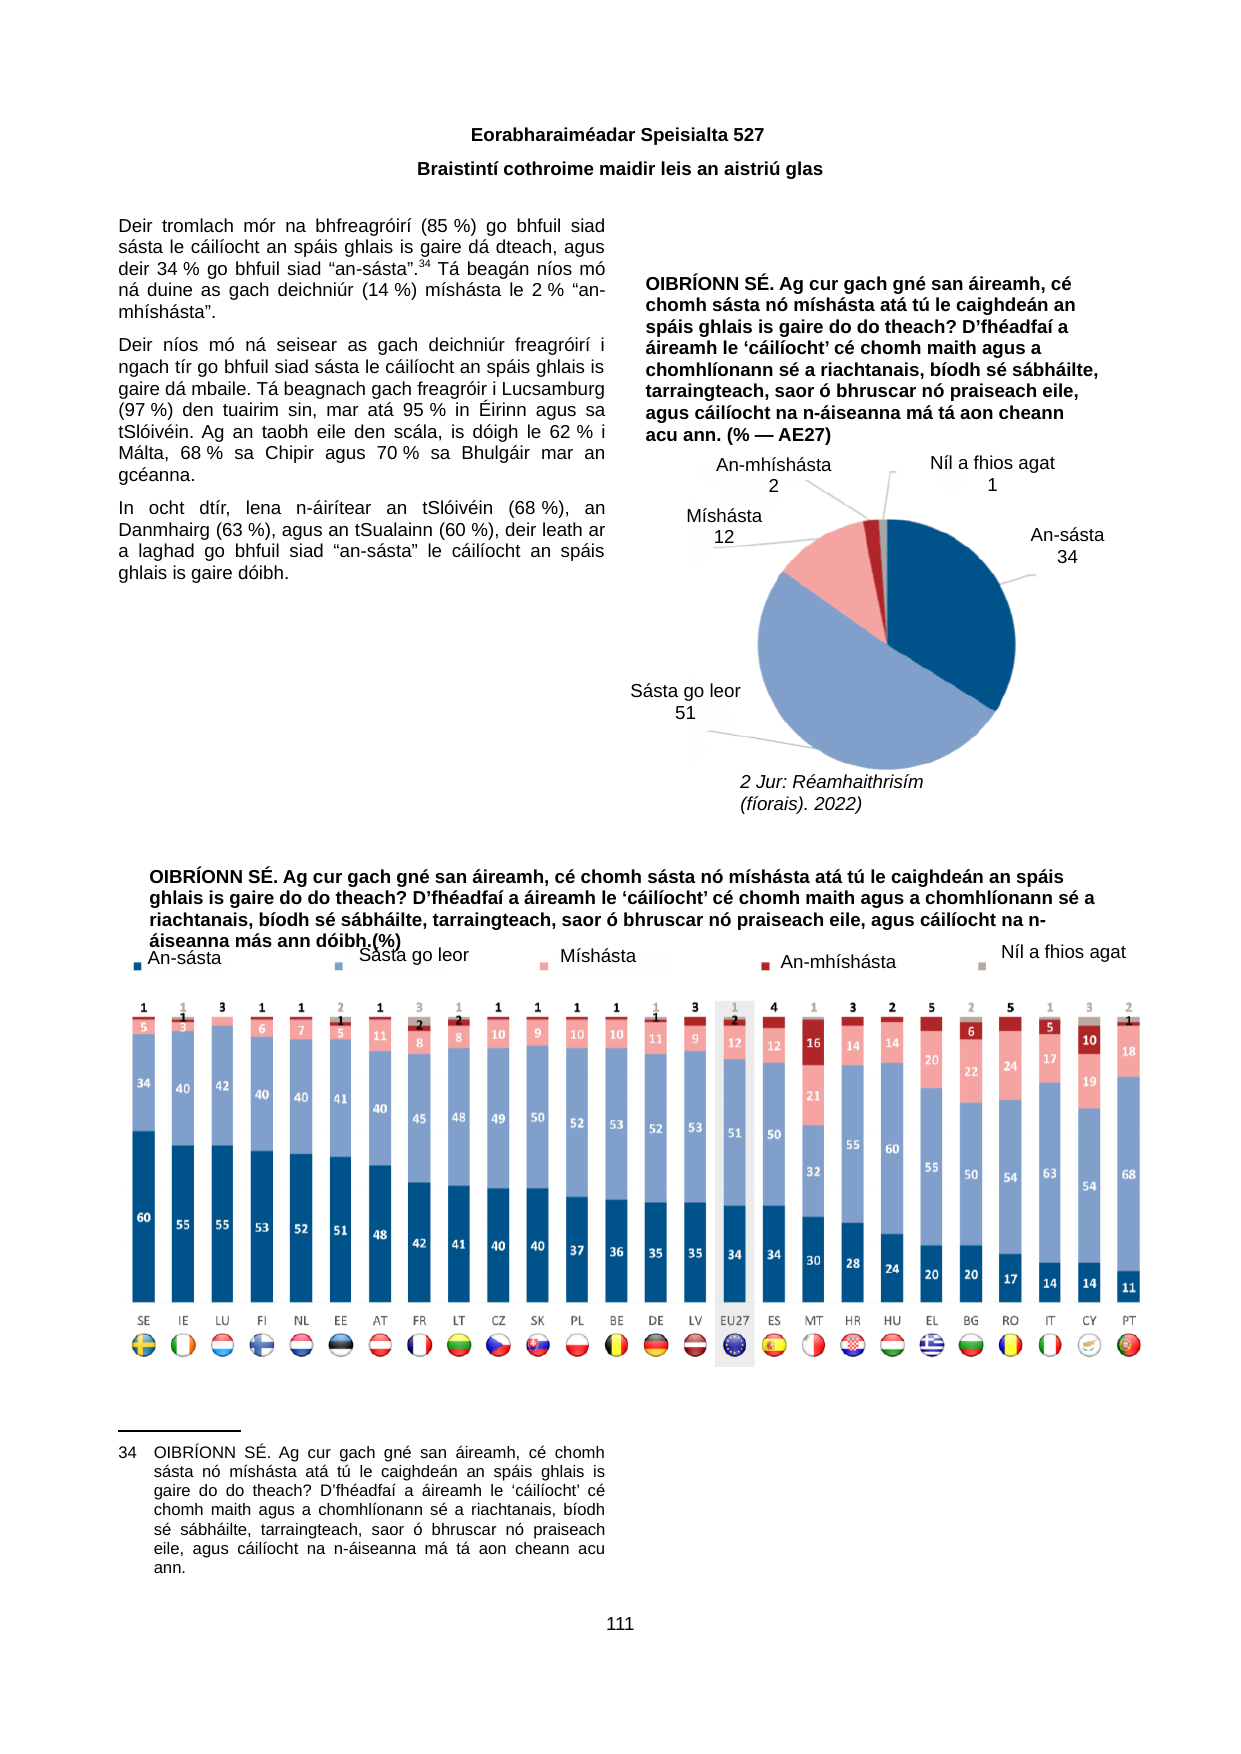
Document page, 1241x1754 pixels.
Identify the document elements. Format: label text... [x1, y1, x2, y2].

picture [123, 985, 1149, 1367]
picture [128, 952, 990, 971]
text Deir níos mó ná seisear as gach deichniúr freagróirí i ngach tír go bhfuil siad sásta le cáilíocht an spáis ghlais is gaire dá mbaile. Tá beagnach gach freagróir i Lucsamburg (97 %) den tuairim sin, mar atá 95 % in Éirinn agus sa tSlóivéin. Ag an taobh eile den scála, is dóigh le 62 % i Málta, 68 % sa Chipir agus 70 % sa Bhulgáir mar an gcéanna. [118, 334, 605, 485]
picture [455, 952, 460, 960]
picture [565, 952, 571, 959]
text Deir tromlach mór na bhfreagróirí (85 %) go bhfuil siad sásta le cáilíocht an spáis ghlais is gaire dá dteach, agus deir 34 % go bhfuil siad “an-sásta”. Tá beagán níos mó ná duine as gach deichniúr (14 %) míshásta le 2 % “an-mhíshásta”. [118, 214, 605, 322]
picture [689, 465, 1045, 777]
text OIBRÍONN SÉ. Ag cur gach gné san áireamh, cé chomh sásta nó míshásta atá tú le caighdeán an spáis ghlais is gaire do do theach? D’fhéadfaí a áireamh le ‘cáilíocht’ cé chomh maith agus a chomhlíonann sé a riachtanais, bíodh sé sábháilte, tarraingteach, saor ó bhruscar nó praiseach eile, agus cáilíocht na n-áiseanna má tá aon cheann acu ann. [118, 1443, 605, 1577]
text In ocht dtír, lena n-áirítear an tSlóivéin (68 %), an Danmhairg (63 %), agus an tSualainn (60 %), deir leath ar a laghad go bhfuil siad “an-sásta” le cáilíocht an spáis ghlais is gaire dóibh. [118, 497, 605, 583]
picture [425, 952, 430, 960]
